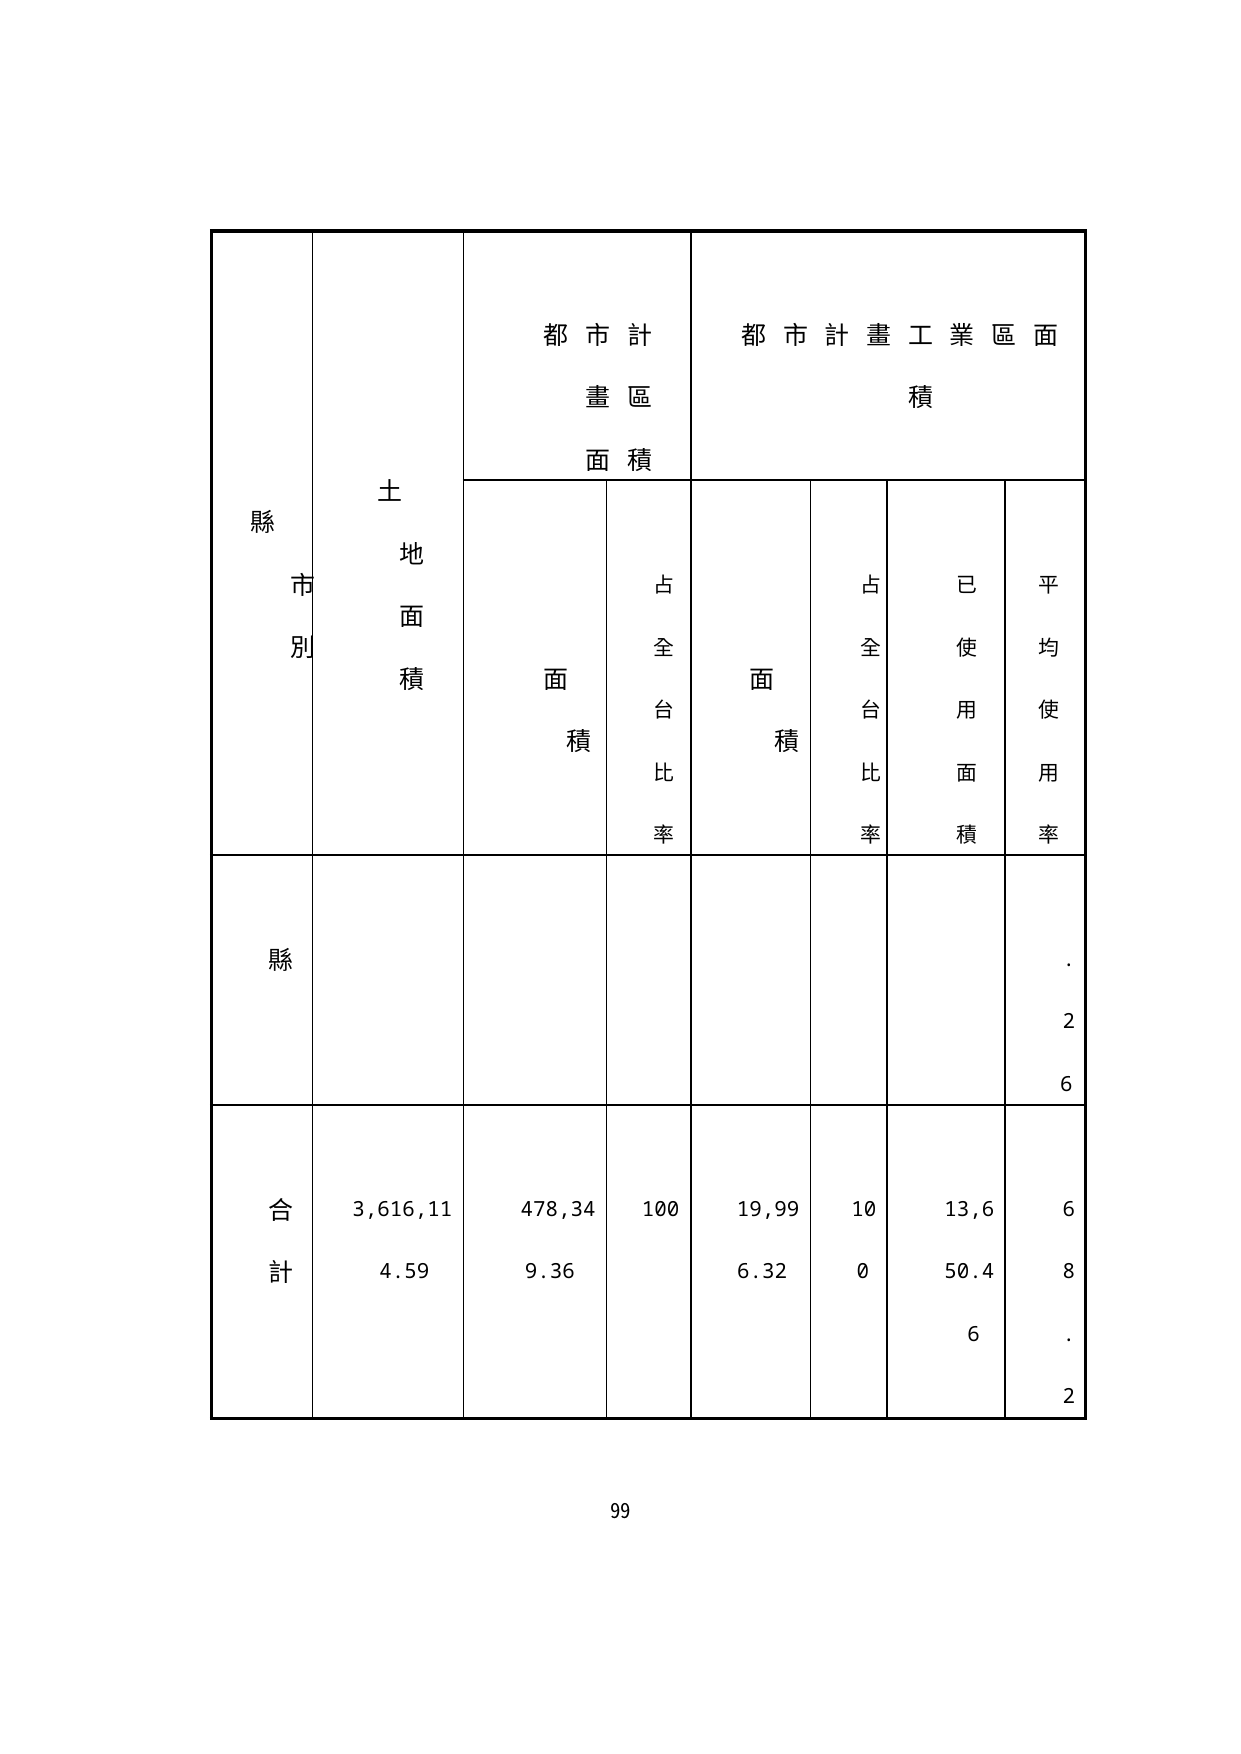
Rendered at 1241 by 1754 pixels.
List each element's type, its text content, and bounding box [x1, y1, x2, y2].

table_cell 縣 [213, 856, 312, 1104]
table_cell 合計 [213, 1106, 312, 1417]
table_cell [888, 856, 1004, 1104]
table_cell 面積 [464, 481, 606, 854]
table_header 土地面積 [313, 233, 463, 854]
table_cell 478,349.36 [464, 1106, 606, 1417]
table_cell [313, 856, 463, 1104]
table_cell [692, 856, 810, 1104]
table_header 縣市別 [213, 233, 312, 854]
table_header 都市計畫區面積 [464, 233, 690, 479]
table_cell 平均使用率 [1006, 481, 1084, 854]
table_header 都市計畫工業區面積 [692, 233, 1084, 479]
table_cell 13,650.46 [888, 1106, 1004, 1417]
table_cell .26 [1006, 856, 1084, 1104]
table_cell 68.2 [1006, 1106, 1084, 1417]
table_cell [811, 856, 886, 1104]
table_cell [464, 856, 606, 1104]
table_cell 面積 [692, 481, 810, 854]
table_cell 占全台比率 [607, 481, 690, 854]
table_cell 3,616,114.59 [313, 1106, 463, 1417]
table_cell [607, 856, 690, 1104]
table_cell 已使用面積 [888, 481, 1004, 854]
table_cell 19,996.32 [692, 1106, 810, 1417]
table_cell 100 [811, 1106, 886, 1417]
table_cell 100 [607, 1106, 690, 1417]
table_cell 占全台比率 [811, 481, 886, 854]
